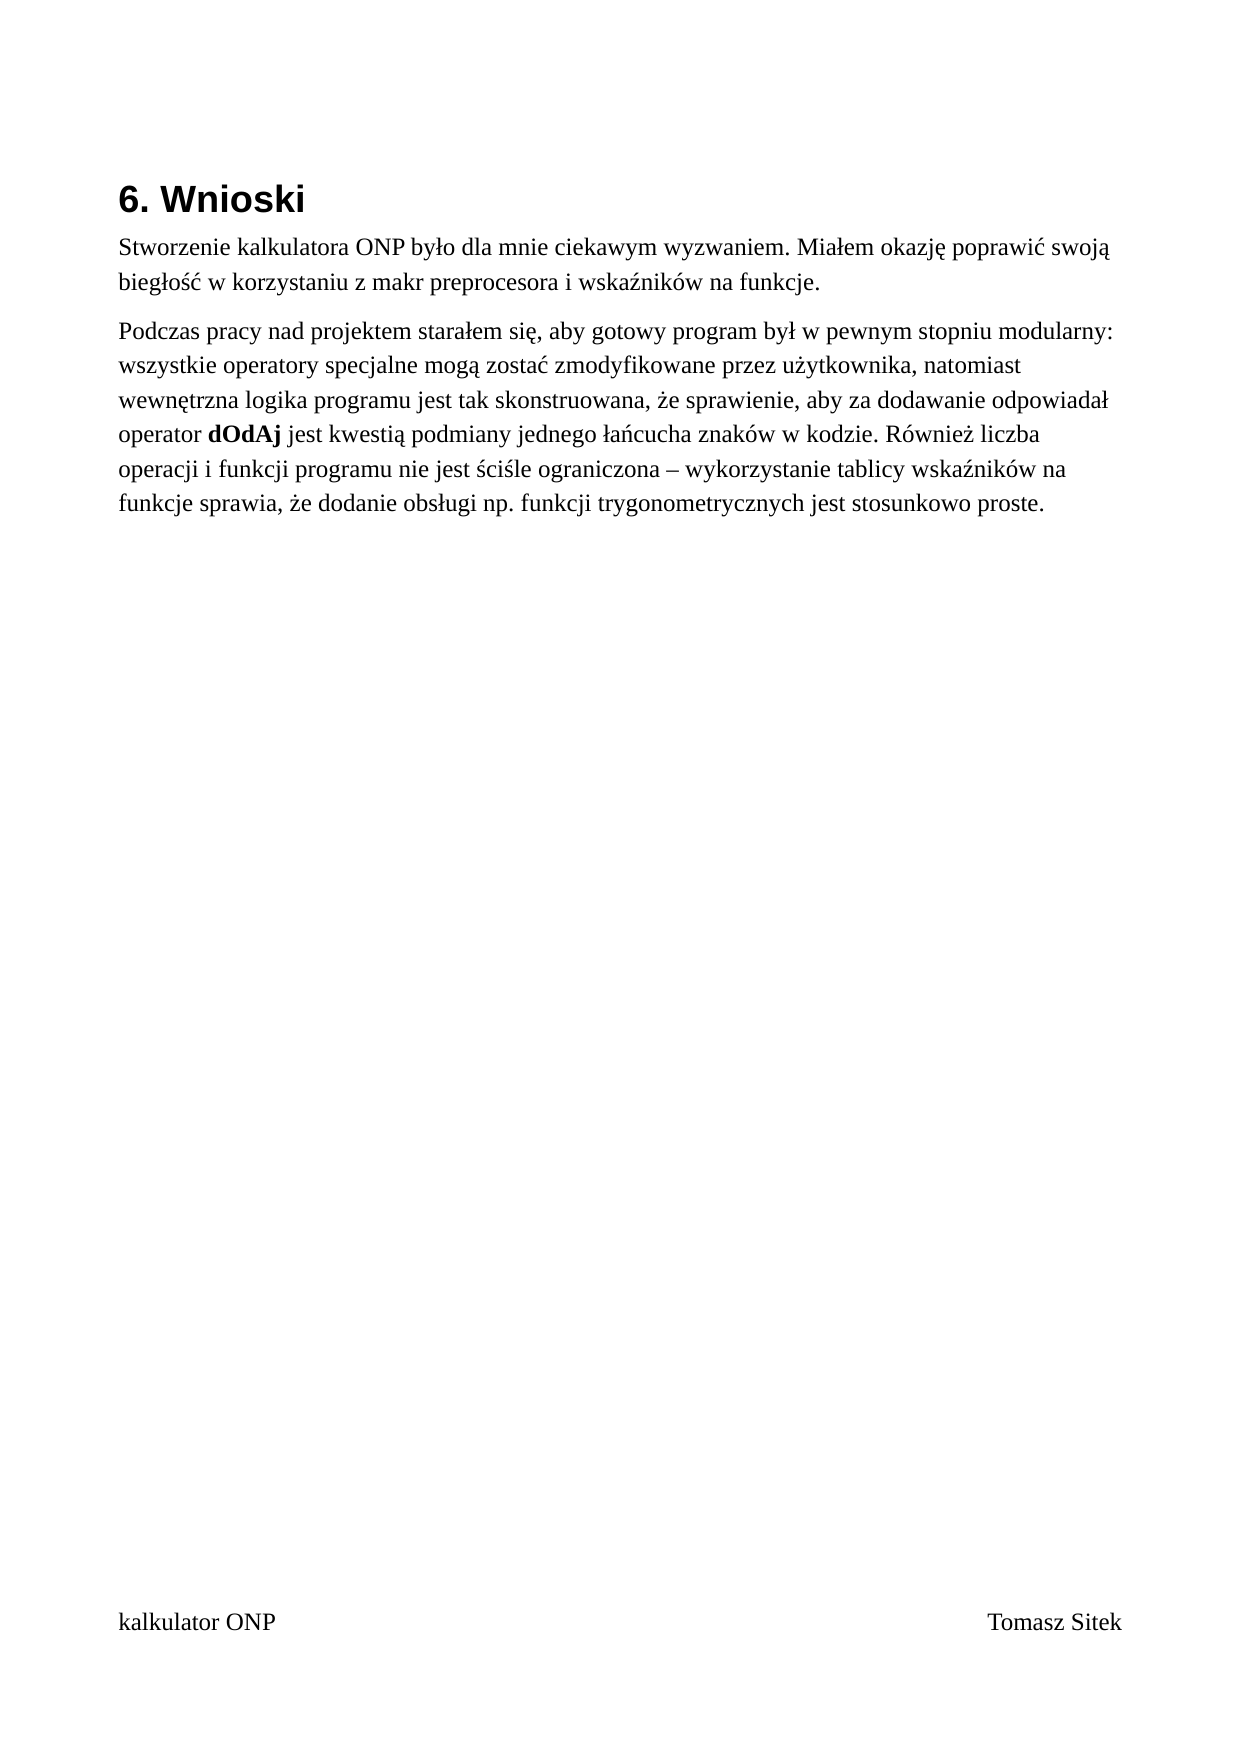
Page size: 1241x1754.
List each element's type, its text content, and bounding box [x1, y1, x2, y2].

text Stworzenie kalkulatora ONP było dla mnie ciekawym wyzwaniem. Miałem okazję poprawić swoją biegłość w korzystaniu z makr preprocesora i wskaźników na funkcje. [118, 232, 1122, 296]
subtitle 6. Wnioski [118, 176, 1122, 220]
text Podczas pracy nad projektem starałem się, aby gotowy program był w pewnym stopniu modularny: wszystkie operatory specjalne mogą zostać zmodyfikowane przez użytkownika, natomiast wewnętrzna logika programu jest tak skonstruowana, że sprawienie, aby za dodawanie odpowiadał operator dOdAj jest kwestią podmiany jednego łańcucha znaków w kodzie. Również liczba operacji i funkcji programu nie jest ściśle ograniczona – wykorzystanie tablicy wskaźników na funkcje sprawia, że dodanie obsługi np. funkcji trygonometrycznych jest stosunkowo proste. [118, 316, 1122, 517]
